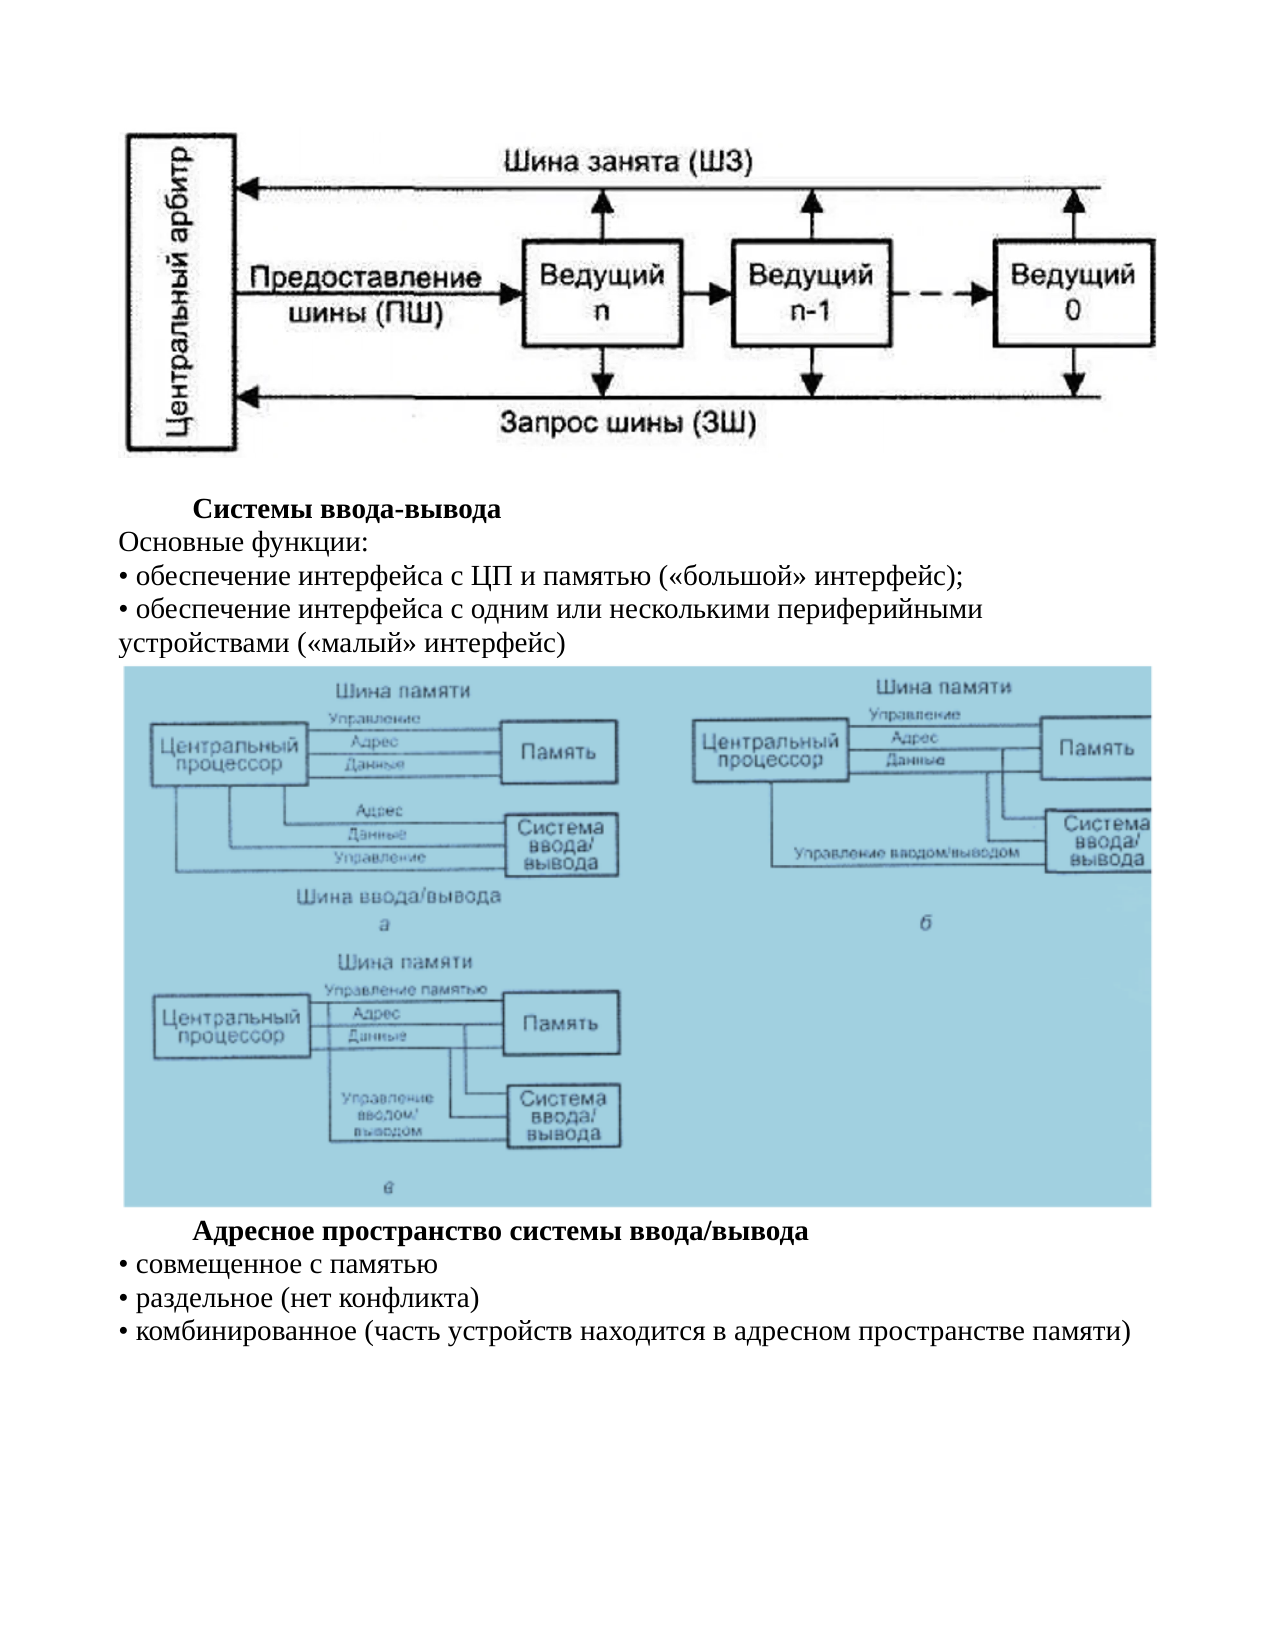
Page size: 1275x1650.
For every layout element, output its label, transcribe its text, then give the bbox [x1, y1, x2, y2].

text • обеспечение интерфейса с одним или несколькими периферийными устройствами («малый» интерфейс) [118, 592, 1157, 658]
text Адресное пространство системы ввода/вывода [118, 1213, 1157, 1246]
text Основные функции: [118, 524, 1157, 558]
text • комбинированное (часть устройств находится в адресном пространстве памяти) [118, 1313, 1157, 1347]
text • совмещенное с памятью [118, 1246, 1157, 1280]
picture [118, 658, 1157, 1213]
text • обеспечение интерфейса с ЦП и памятью («большой» интерфейс); [118, 558, 1157, 592]
picture [118, 127, 1157, 458]
text Системы ввода-вывода [118, 491, 1157, 524]
text • раздельное (нет конфликта) [118, 1280, 1157, 1313]
